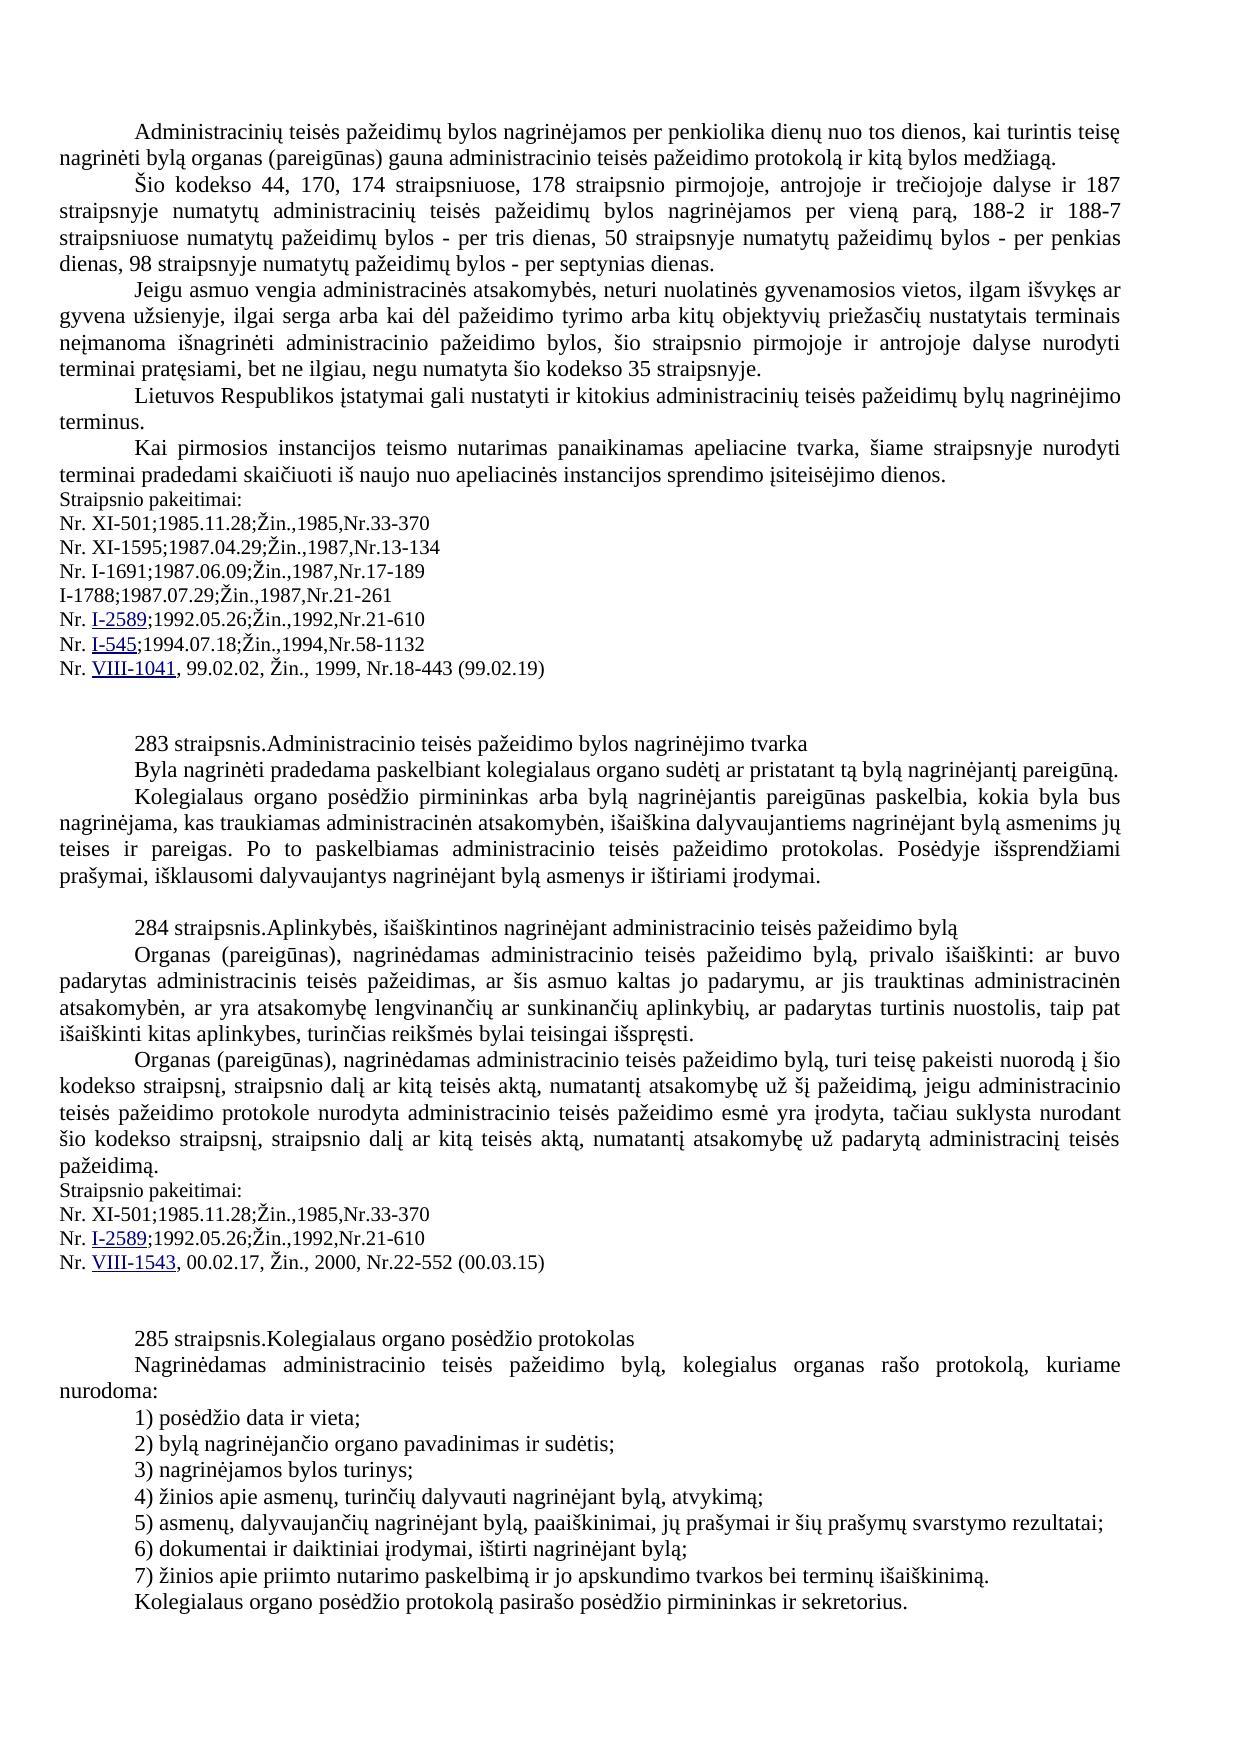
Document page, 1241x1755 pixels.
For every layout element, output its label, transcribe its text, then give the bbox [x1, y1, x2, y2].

text Byla nagrinėti pradedama paskelbiant kolegialaus organo sudėtį ar pristatant tą bylą nagrinėjantį pareigūną. [59, 756, 1122, 783]
text Nr. VIII-1543, 00.02.17, Žin., 2000, Nr.22-552 (00.03.15) [59, 1250, 1122, 1274]
text 283 straipsnis.Administracinio teisės pažeidimo bylos nagrinėjimo tvarka [59, 730, 1122, 756]
text Nr. I-2589;1992.05.26;Žin.,1992,Nr.21-610 [59, 1226, 1122, 1250]
text 7) žinios apie priimto nutarimo paskelbimą ir jo apskundimo tvarkos bei terminų išaiškinimą. [59, 1562, 1122, 1588]
text Nagrinėdamas administracinio teisės pažeidimo bylą, kolegialus organas rašo protokolą, kuriame nurodoma: [59, 1351, 1122, 1404]
text Šio kodekso 44, 170, 174 straipsniuose, 178 straipsnio pirmojoje, antrojoje ir trečiojoje dalyse ir 187 straipsnyje numatytų administracinių teisės pažeidimų bylos nagrinėjamos per vieną parą, 188-2 ir 188-7 straipsniuose numatytų pažeidimų bylos - per tris dienas, 50 straipsnyje numatytų pažeidimų bylos - per penkias dienas, 98 straipsnyje numatytų pažeidimų bylos - per septynias dienas. [59, 171, 1122, 276]
text 2) bylą nagrinėjančio organo pavadinimas ir sudėtis; [59, 1430, 1122, 1456]
text Straipsnio pakeitimai: [59, 1178, 1122, 1202]
text Nr. VIII-1041, 99.02.02, Žin., 1999, Nr.18-443 (99.02.19) [59, 656, 1122, 679]
text Nr. XI-501;1985.11.28;Žin.,1985,Nr.33-370 [59, 511, 1122, 535]
text Nr. I-2589;1992.05.26;Žin.,1992,Nr.21-610 [59, 607, 1122, 631]
text Nr. XI-1595;1987.04.29;Žin.,1987,Nr.13-134 [59, 535, 1122, 559]
text Kolegialaus organo posėdžio protokolą pasirašo posėdžio pirmininkas ir sekretorius. [59, 1588, 1122, 1614]
text Administracinių teisės pažeidimų bylos nagrinėjamos per penkiolika dienų nuo tos dienos, kai turintis teisę nagrinėti bylą organas (pareigūnas) gauna administracinio teisės pažeidimo protokolą ir kitą bylos medžiagą. [59, 118, 1122, 171]
text 6) dokumentai ir daiktiniai įrodymai, ištirti nagrinėjant bylą; [59, 1536, 1122, 1562]
text Nr. I-545;1994.07.18;Žin.,1994,Nr.58-1132 [59, 631, 1122, 656]
text 3) nagrinėjamos bylos turinys; [59, 1456, 1122, 1483]
text 1) posėdžio data ir vieta; [59, 1404, 1122, 1430]
text Organas (pareigūnas), nagrinėdamas administracinio teisės pažeidimo bylą, privalo išaiškinti: ar buvo padarytas administracinis teisės pažeidimas, ar šis asmuo kaltas jo padarymu, ar jis trauktinas administracinėn atsakomybėn, ar yra atsakomybę lengvinančių ar sunkinančių aplinkybių, ar padarytas turtinis nuostolis, taip pat išaiškinti kitas aplinkybes, turinčias reikšmės bylai teisingai išspręsti. [59, 941, 1122, 1046]
text 284 straipsnis.Aplinkybės, išaiškintinos nagrinėjant administracinio teisės pažeidimo bylą [59, 914, 1122, 941]
text Kai pirmosios instancijos teismo nutarimas panaikinamas apeliacine tvarka, šiame straipsnyje nurodyti terminai pradedami skaičiuoti iš naujo nuo apeliacinės instancijos sprendimo įsiteisėjimo dienos. [59, 434, 1122, 487]
text I-1788;1987.07.29;Žin.,1987,Nr.21-261 [59, 583, 1122, 607]
text 285 straipsnis.Kolegialaus organo posėdžio protokolas [59, 1325, 1122, 1351]
text Nr. I-1691;1987.06.09;Žin.,1987,Nr.17-189 [59, 559, 1122, 583]
text 4) žinios apie asmenų, turinčių dalyvauti nagrinėjant bylą, atvykimą; [59, 1483, 1122, 1509]
text 5) asmenų, dalyvaujančių nagrinėjant bylą, paaiškinimai, jų prašymai ir šių prašymų svarstymo rezultatai; [59, 1509, 1122, 1536]
text Kolegialaus organo posėdžio pirmininkas arba bylą nagrinėjantis pareigūnas paskelbia, kokia byla bus nagrinėjama, kas traukiamas administracinėn atsakomybėn, išaiškina dalyvaujantiems nagrinėjant bylą asmenims jų teises ir pareigas. Po to paskelbiamas administracinio teisės pažeidimo protokolas. Posėdyje išsprendžiami prašymai, išklausomi dalyvaujantys nagrinėjant bylą asmenys ir ištiriami įrodymai. [59, 783, 1122, 888]
text Organas (pareigūnas), nagrinėdamas administracinio teisės pažeidimo bylą, turi teisę pakeisti nuorodą į šio kodekso straipsnį, straipsnio dalį ar kitą teisės aktą, numatantį atsakomybę už šį pažeidimą, jeigu administracinio teisės pažeidimo protokole nurodyta administracinio teisės pažeidimo esmė yra įrodyta, tačiau suklysta nurodant šio kodekso straipsnį, straipsnio dalį ar kitą teisės aktą, numatantį atsakomybę už padarytą administracinį teisės pažeidimą. [59, 1046, 1122, 1178]
text Straipsnio pakeitimai: [59, 487, 1122, 511]
text Lietuvos Respublikos įstatymai gali nustatyti ir kitokius administracinių teisės pažeidimų bylų nagrinėjimo terminus. [59, 382, 1122, 434]
text Jeigu asmuo vengia administracinės atsakomybės, neturi nuolatinės gyvenamosios vietos, ilgam išvykęs ar gyvena užsienyje, ilgai serga arba kai dėl pažeidimo tyrimo arba kitų objektyvių priežasčių nustatytais terminais neįmanoma išnagrinėti administracinio pažeidimo bylos, šio straipsnio pirmojoje ir antrojoje dalyse nurodyti terminai pratęsiami, bet ne ilgiau, negu numatyta šio kodekso 35 straipsnyje. [59, 276, 1122, 382]
text Nr. XI-501;1985.11.28;Žin.,1985,Nr.33-370 [59, 1202, 1122, 1226]
